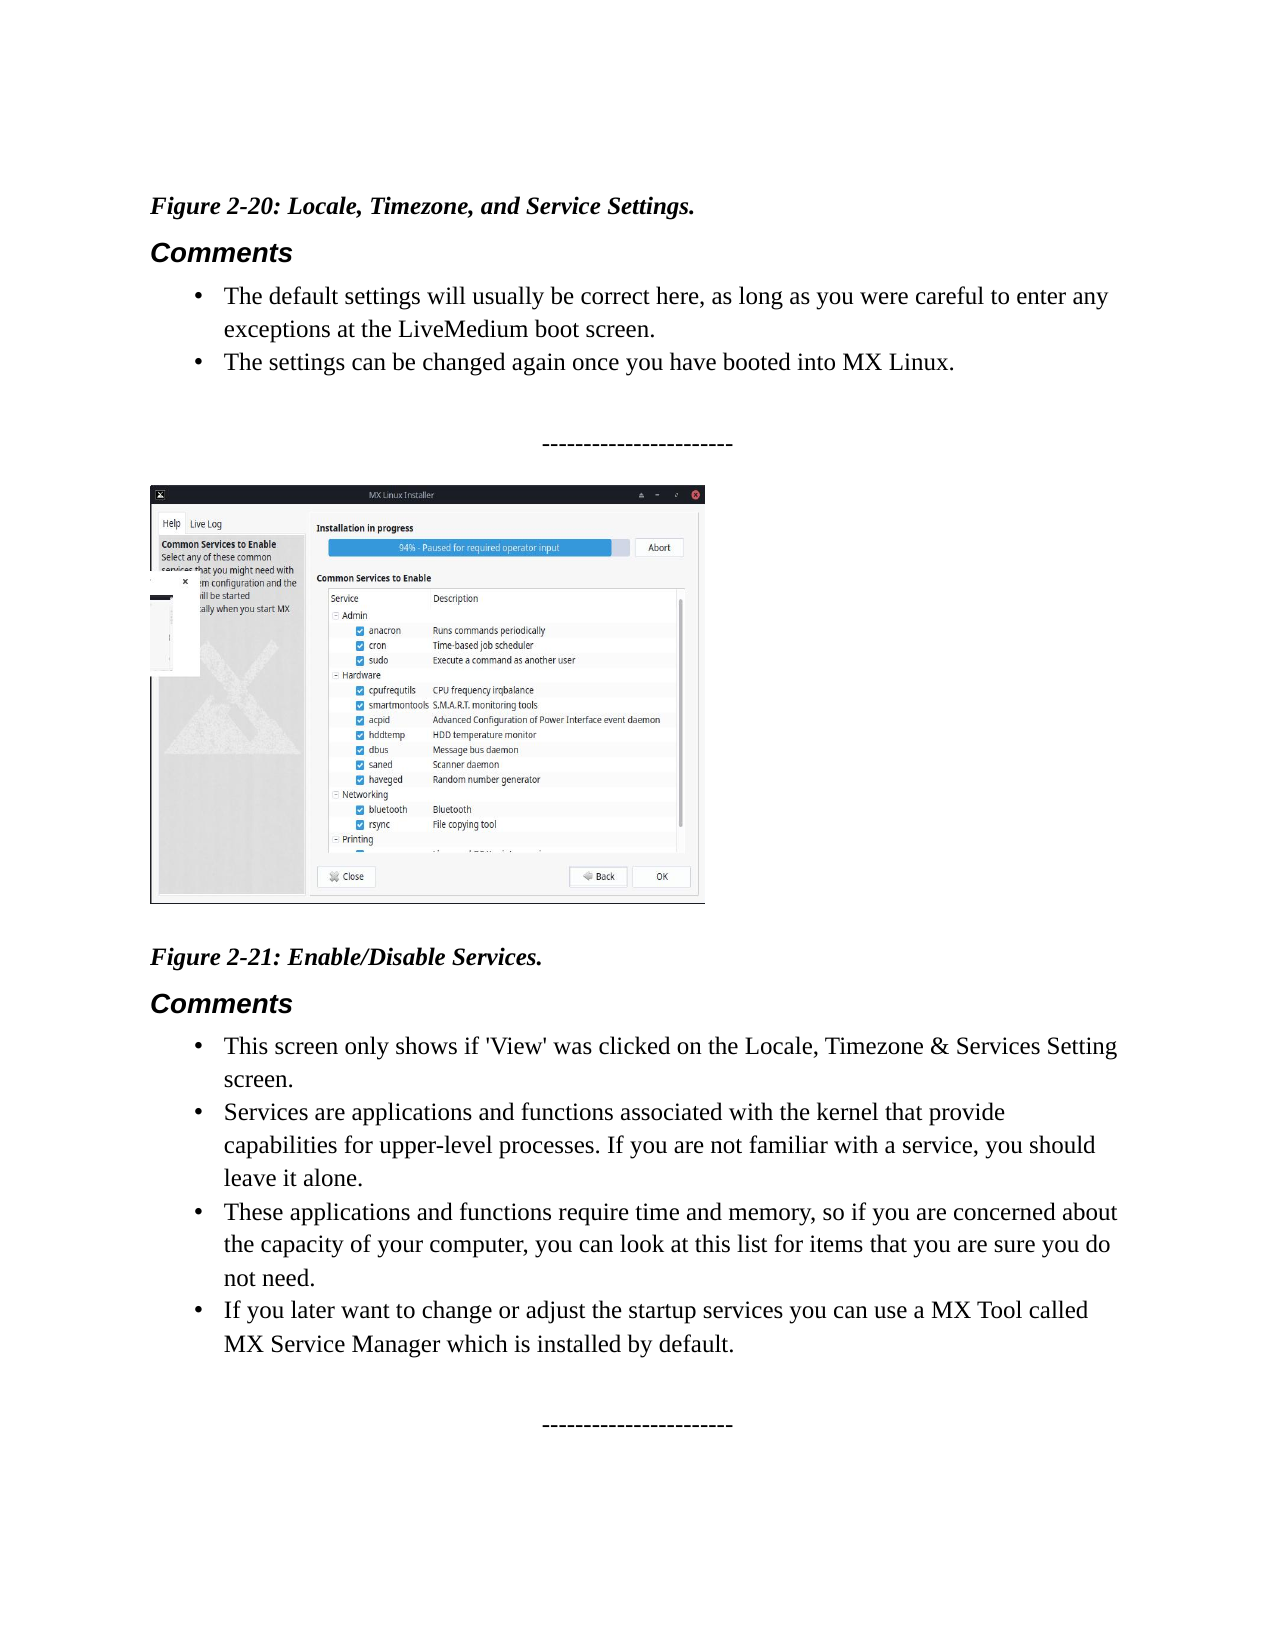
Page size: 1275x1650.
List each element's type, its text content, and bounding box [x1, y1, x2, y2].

list If you later want to change or adjust the startup services you can use a MX Tool called MX Service Manager which is installed by default. [194, 1296, 1125, 1357]
text ----------------------- [150, 1409, 1125, 1438]
list Services are applications and functions associated with the kernel that provide capabilities for upper-level processes. If you are not familiar with a service, you should leave it alone. [194, 1097, 1125, 1192]
list The default settings will usually be correct here, as long as you were careful to enter any exceptions at the LiveMedium boot screen. [194, 281, 1125, 343]
list These applications and functions require time and memory, so if you are concerned about the capacity of your computer, you can look at this list for items that you are sure you do not need. [194, 1197, 1125, 1291]
text Figure 2-21: Enable/Disable Services. [150, 461, 1125, 970]
list This screen only shows if 'View' was clicked on the Locale, Timezone & Services Setting screen. [194, 1031, 1125, 1093]
text Figure 2-20: Locale, Timezone, and Service Settings. [150, 191, 1125, 220]
subtitle Comments [150, 237, 1125, 268]
text ----------------------- [150, 428, 1125, 456]
picture [150, 485, 705, 904]
list The settings can be changed again once you have booted into MX Linux. [194, 347, 1125, 376]
subtitle Comments [150, 987, 1125, 1019]
